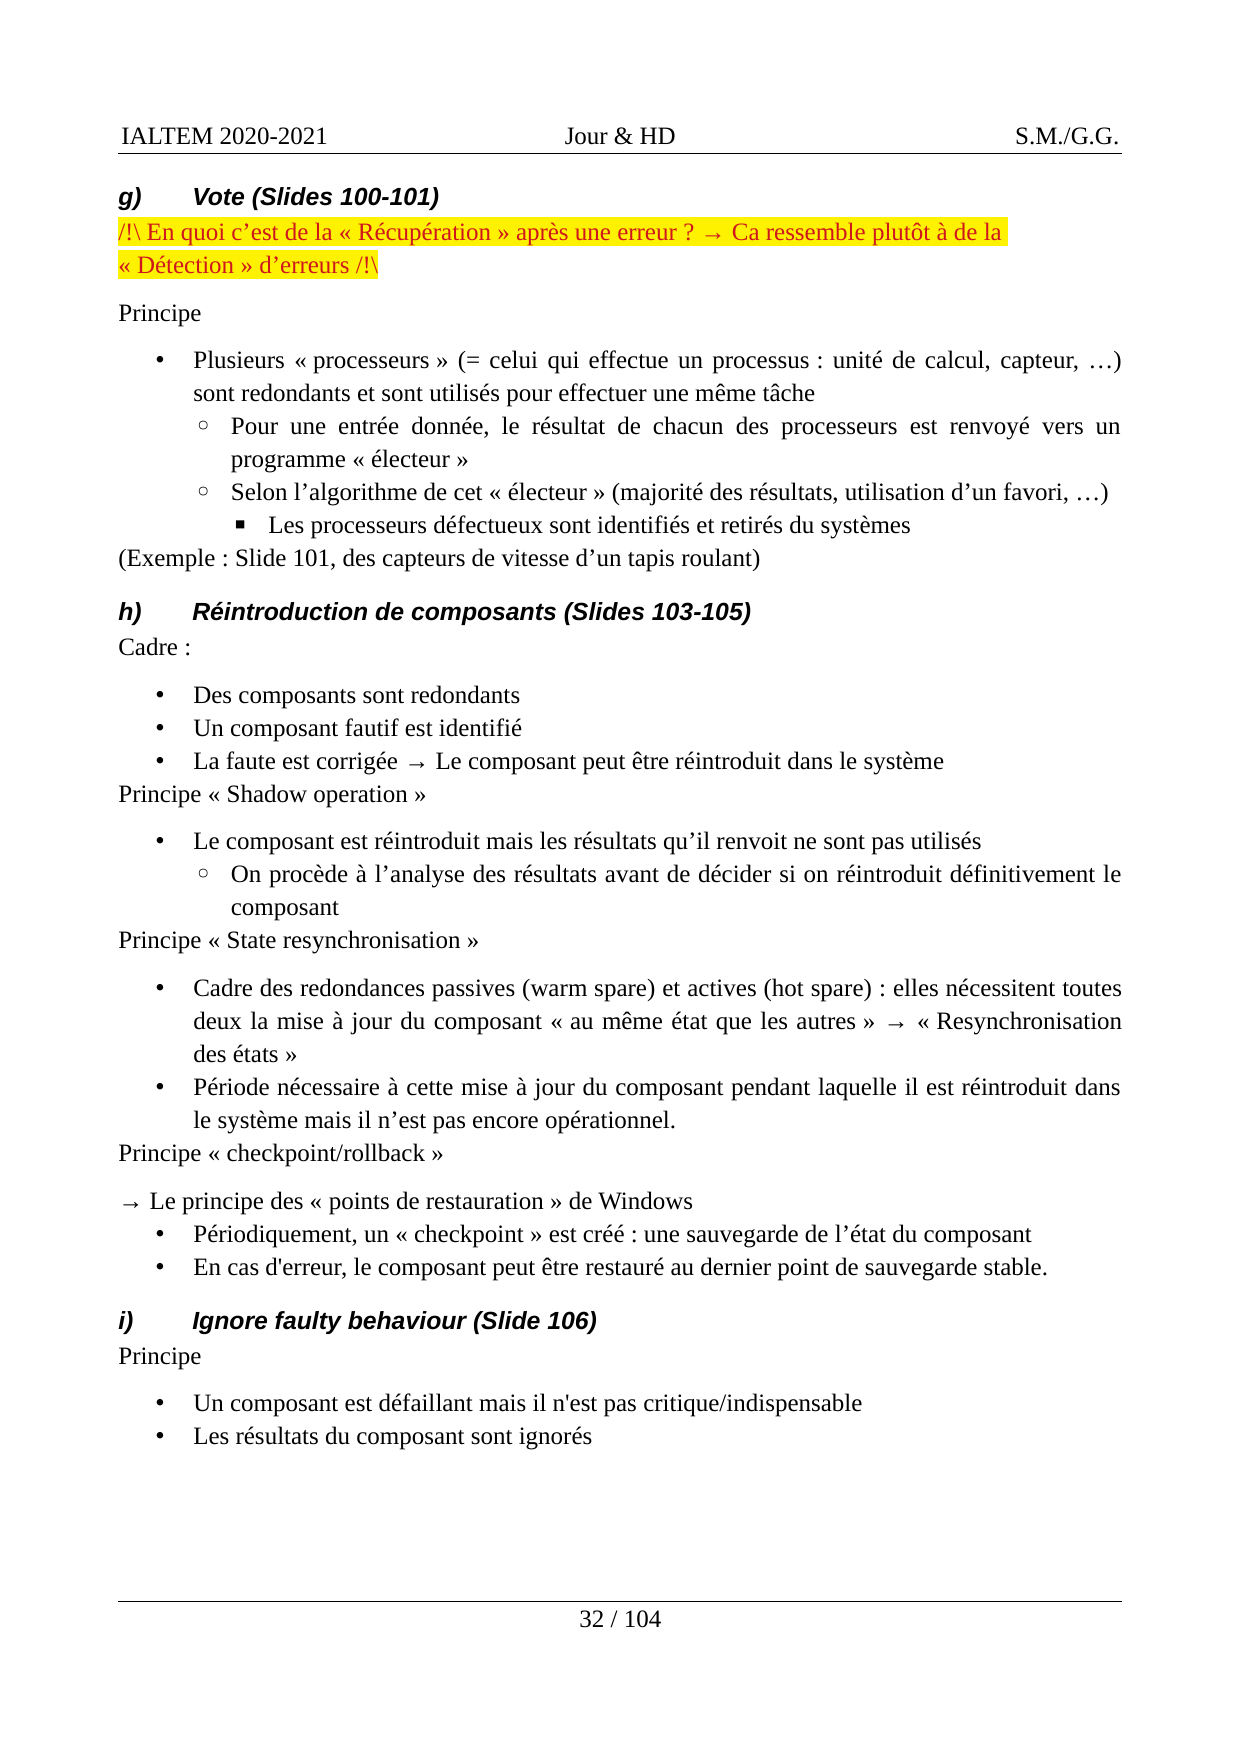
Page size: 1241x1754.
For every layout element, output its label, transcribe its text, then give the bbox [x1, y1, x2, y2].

list On procède à l’analyse des résultats avant de décider si on réintroduit définitivement le composant [193, 859, 1122, 921]
list La faute est corrigée → Le composant peut être réintroduit dans le système [156, 746, 1122, 774]
list Des composants sont redondants [156, 680, 1122, 708]
list Pour une entrée donnée, le résultat de chacun des processeurs est renvoyé vers un programme « électeur » [193, 411, 1122, 473]
subtitle Vote (Slides 100-101) [118, 182, 1122, 211]
text Principe « State resynchronisation » [118, 925, 1122, 954]
text → Le principe des « points de restauration » de Windows [118, 1186, 1122, 1214]
list Période nécessaire à cette mise à jour du composant pendant laquelle il est réintroduit dans le système mais il n’est pas encore opérationnel. [156, 1072, 1122, 1134]
list Cadre des redondances passives (warm spare) et actives (hot spare) : elles nécessitent toutes deux la mise à jour du composant « au même état que les autres » → « Resynchronisation des états » [156, 973, 1122, 1068]
text /!\ En quoi c’est de la « Récupération » après une erreur ? → Ca ressemble plutôt à de la « Détection » d’erreurs /!\ [118, 217, 1122, 279]
list Plusieurs « processeurs » (= celui qui effectue un processus : unité de calcul, capteur, …) sont redondants et sont utilisés pour effectuer une même tâche [156, 345, 1122, 407]
text (Exemple : Slide 101, des capteurs de vitesse d’un tapis roulant) [118, 543, 1122, 572]
list Les résultats du composant sont ignorés [156, 1421, 1122, 1450]
text Principe « Shadow operation » [118, 779, 1122, 807]
text Principe « checkpoint/rollback » [118, 1138, 1122, 1167]
text Principe [118, 298, 1122, 326]
text Principe [118, 1341, 1122, 1369]
list Un composant fautif est identifié [156, 713, 1122, 741]
list Un composant est défaillant mais il n'est pas critique/indispensable [156, 1388, 1122, 1417]
list Le composant est réintroduit mais les résultats qu’il renvoit ne sont pas utilisés [156, 826, 1122, 855]
list Selon l’algorithme de cet « électeur » (majorité des résultats, utilisation d’un favori, …) [193, 477, 1122, 506]
text Cadre : [118, 632, 1122, 661]
subtitle Réintroduction de composants (Slides 103-105) [118, 597, 1122, 626]
list Périodiquement, un « checkpoint » est créé : une sauvegarde de l’état du composant [156, 1219, 1122, 1247]
list En cas d'erreur, le composant peut être restauré au dernier point de sauvegarde stable. [156, 1252, 1122, 1281]
subtitle Ignore faulty behaviour (Slide 106) [118, 1306, 1122, 1334]
list Les processeurs défectueux sont identifiés et retirés du systèmes [231, 510, 1122, 539]
